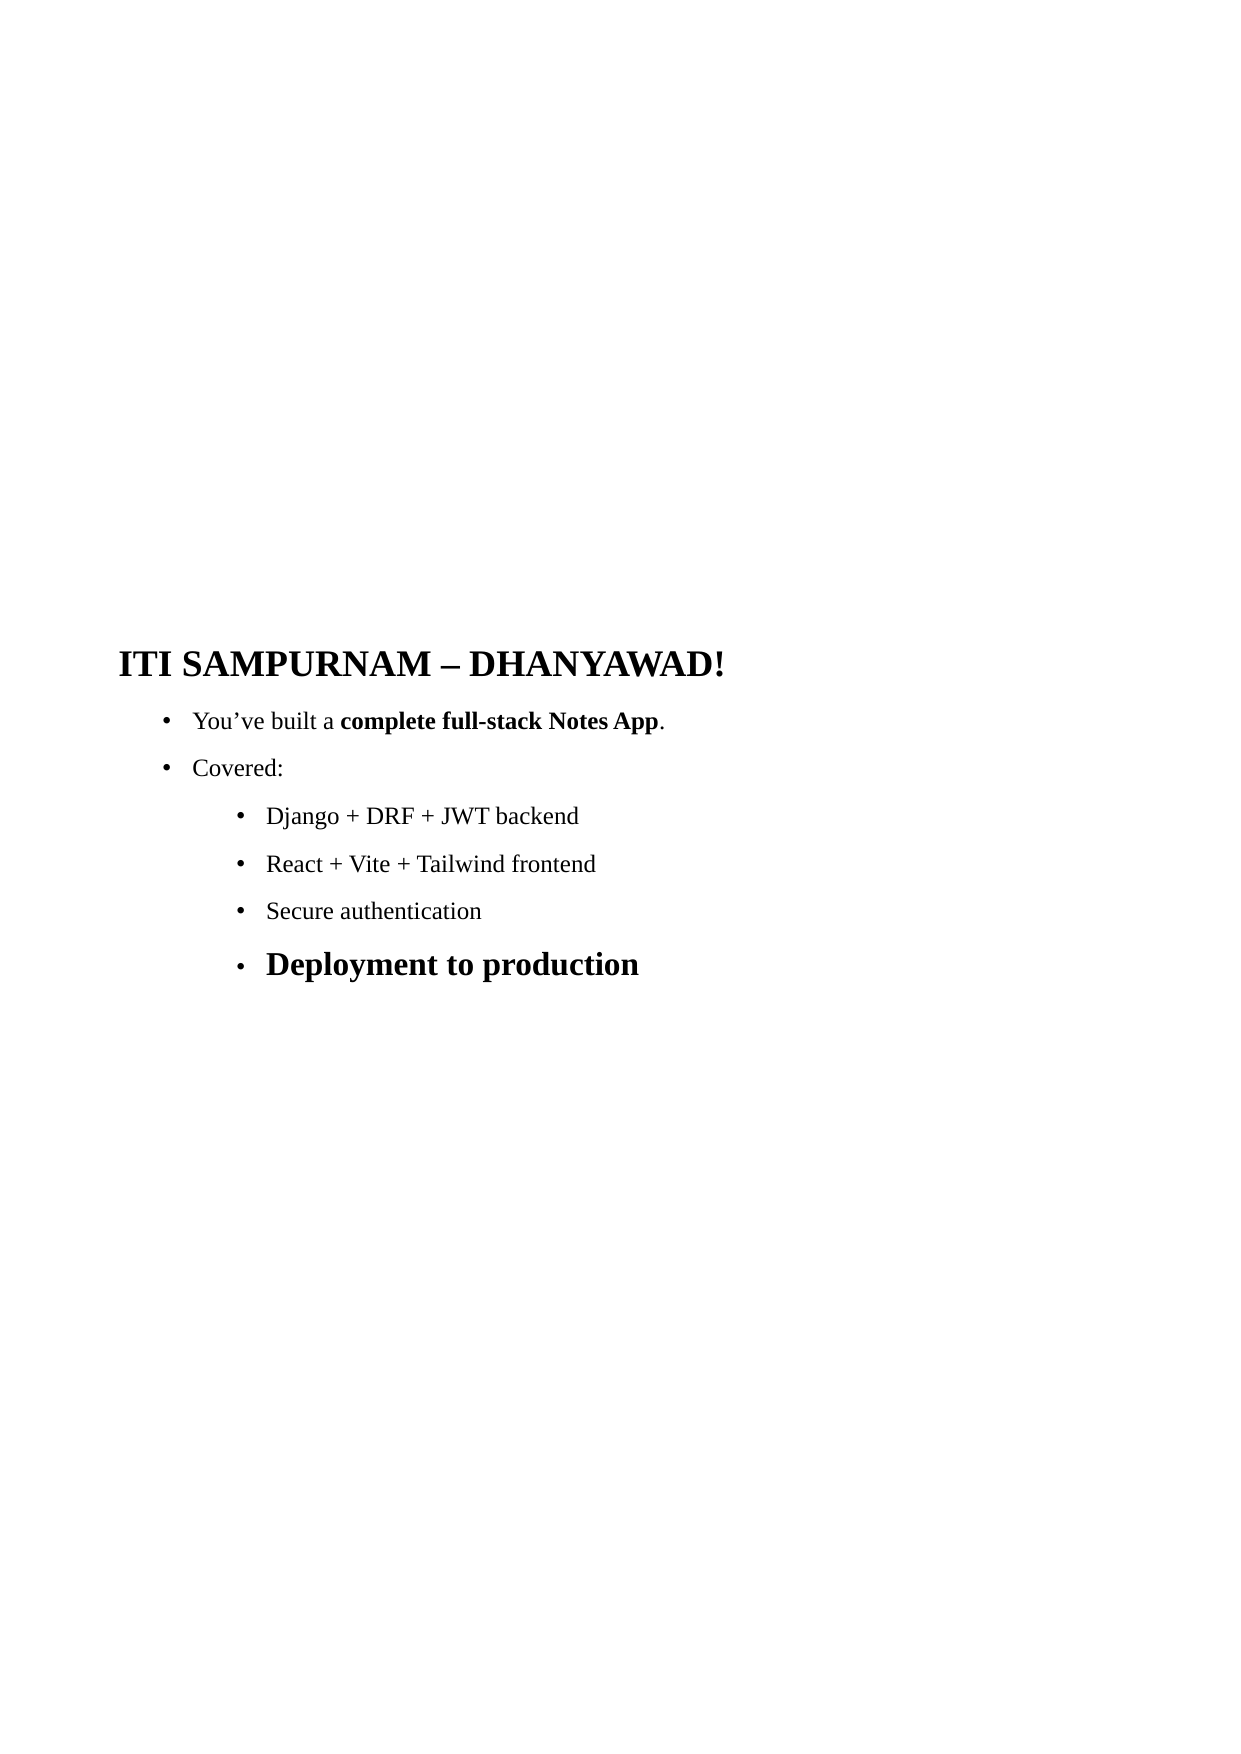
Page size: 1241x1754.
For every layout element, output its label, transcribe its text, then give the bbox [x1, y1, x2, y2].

list Secure authentication [236, 896, 1122, 925]
list You’ve built a complete full-stack Notes App. [162, 706, 1122, 735]
list Django + DRF + JWT backend [236, 801, 1122, 830]
subtitle ITI SAMPURNAM – DHANYAWAD! [118, 642, 1122, 685]
list React + Vite + Tailwind frontend [236, 849, 1122, 877]
list Deployment to production [236, 944, 1122, 982]
list Covered: [162, 753, 1122, 782]
